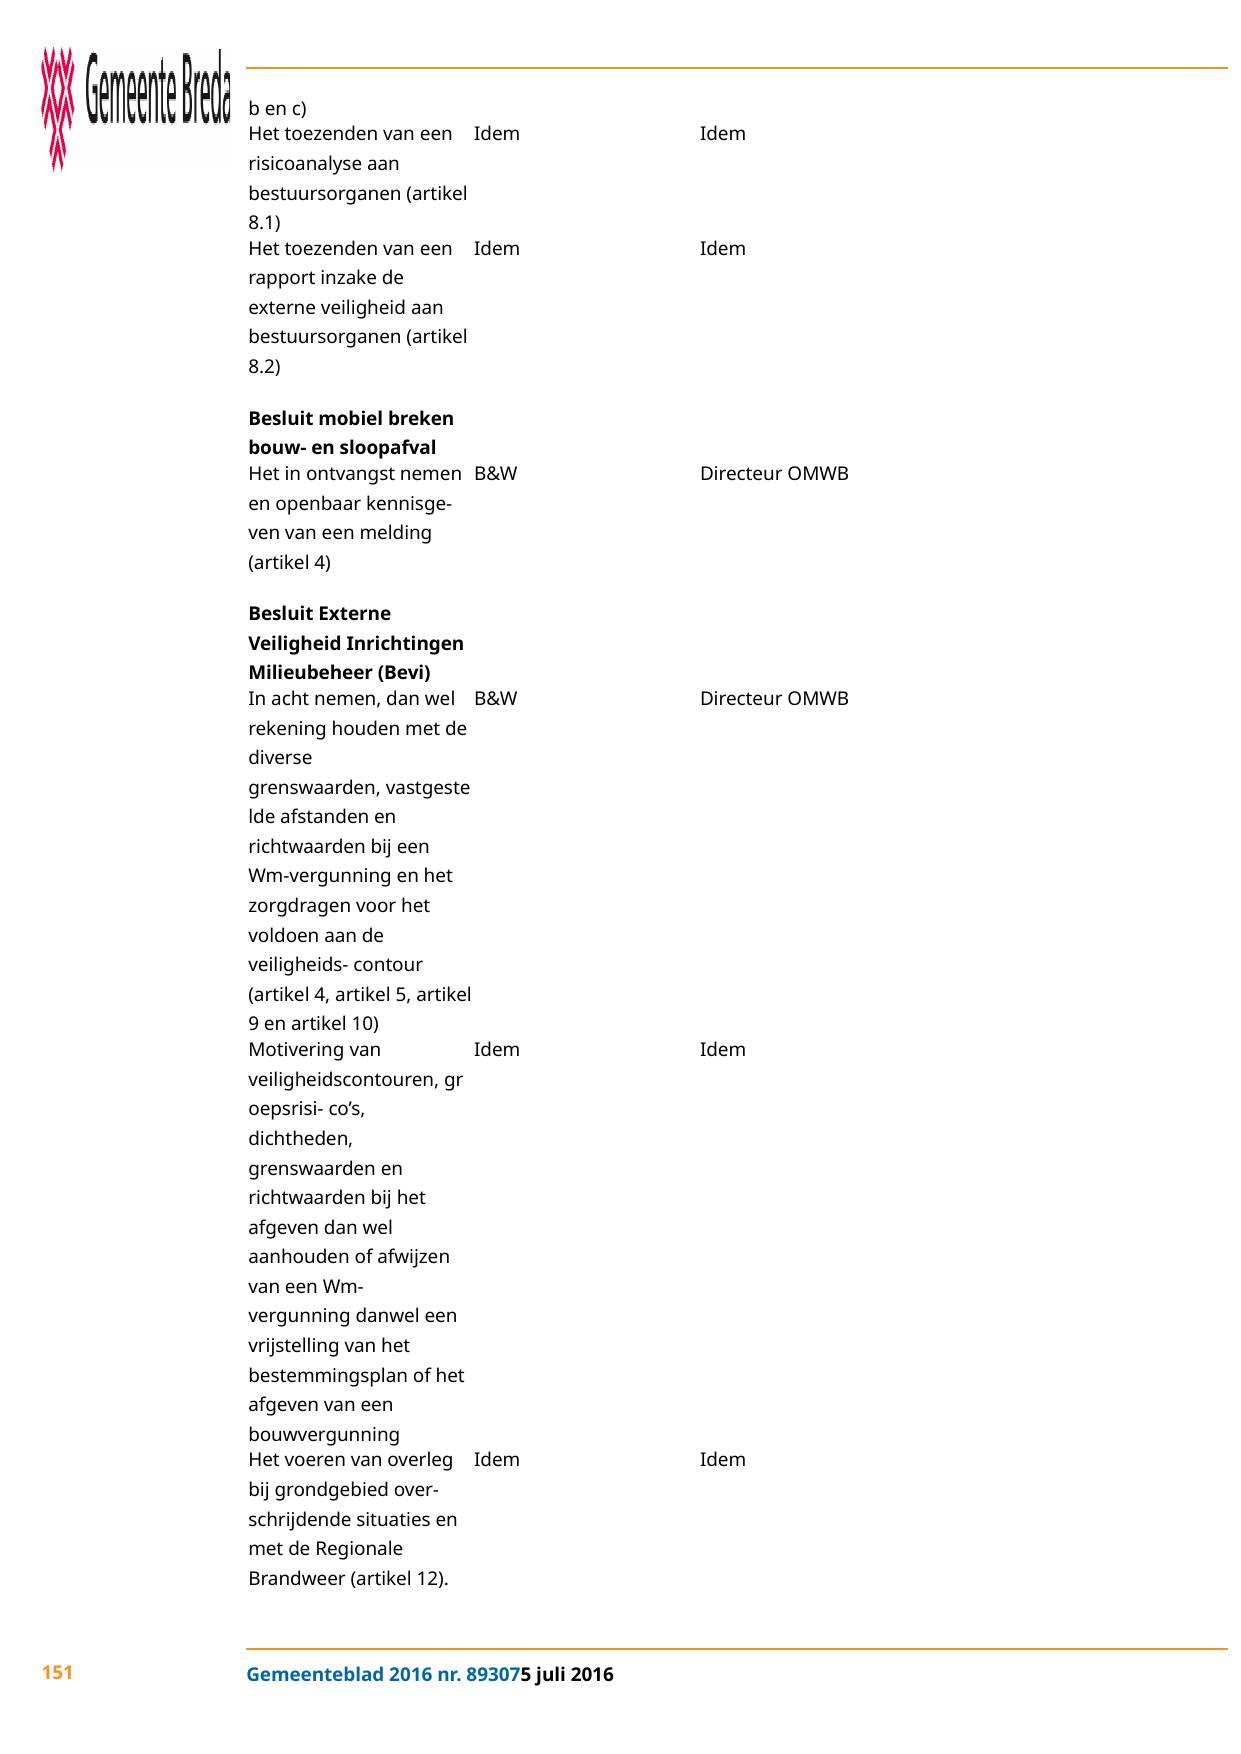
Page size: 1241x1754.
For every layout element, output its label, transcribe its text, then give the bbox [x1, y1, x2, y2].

table_cell Besluit mobiel breken bouw- en sloopafval [248, 405, 474, 460]
table_cell [474, 575, 700, 600]
table_cell [474, 379, 700, 405]
table_cell [474, 405, 700, 460]
table_cell [700, 95, 926, 121]
table_cell Het toezenden van een risicoanalyse aan bestuursorganen (artikel 8.1) [248, 121, 474, 235]
table_cell [474, 95, 700, 121]
table_cell Idem [474, 1036, 700, 1447]
table_cell Motivering van veiligheidscontouren, groepsrisi- co’s, dichtheden, grenswaarden en richtwaarden bij het afgeven dan wel aanhouden of afwijzen van een Wm-vergunning danwel een vrijstelling van het bestemmingsplan of het afgeven van een bouwvergunning [248, 1036, 474, 1447]
table_cell Idem [474, 235, 700, 379]
table_cell In acht nemen, dan wel rekening houden met de diverse grenswaarden, vastgestelde afstanden en richtwaarden bij een Wm-vergunning en het zorgdragen voor het voldoen aan de veiligheids- contour (artikel 4, artikel 5, artikel 9 en artikel 10) [248, 685, 474, 1036]
table_cell [926, 121, 1152, 235]
table_cell Directeur OMWB [700, 685, 926, 1036]
table_cell [926, 460, 1152, 574]
table_cell [926, 1447, 1152, 1591]
table_cell Idem [474, 1447, 700, 1591]
table_cell [926, 1036, 1152, 1447]
table_cell Idem [700, 1036, 926, 1447]
table_cell [700, 405, 926, 460]
table_cell B&W [474, 685, 700, 1036]
table_cell [926, 95, 1152, 121]
table_cell Directeur OMWB [700, 460, 926, 574]
table_cell [248, 379, 474, 405]
table_cell Besluit Externe Veiligheid Inrichtingen Milieubeheer (Bevi) [248, 600, 474, 685]
table_cell Het in ontvangst nemen en openbaar kennisge- ven van een melding (artikel 4) [248, 460, 474, 574]
table_cell Idem [700, 121, 926, 235]
table_cell Het voeren van overleg bij grondgebied over- schrijdende situaties en met de Regionale Brandweer (artikel 12). [248, 1447, 474, 1591]
table_cell Idem [474, 121, 700, 235]
table_cell [700, 379, 926, 405]
table_cell [474, 600, 700, 685]
table_cell [926, 379, 1152, 405]
table_cell Het toezenden van een rapport inzake de externe veiligheid aan bestuursorganen (artikel 8.2) [248, 235, 474, 379]
table_cell Idem [700, 235, 926, 379]
table_cell [248, 575, 474, 600]
table_cell [926, 685, 1152, 1036]
table_cell [926, 405, 1152, 460]
picture [41, 47, 231, 172]
table_cell b en c) [248, 95, 474, 121]
table_cell B&W [474, 460, 700, 574]
table_cell [926, 235, 1152, 379]
table_cell Idem [700, 1447, 926, 1591]
